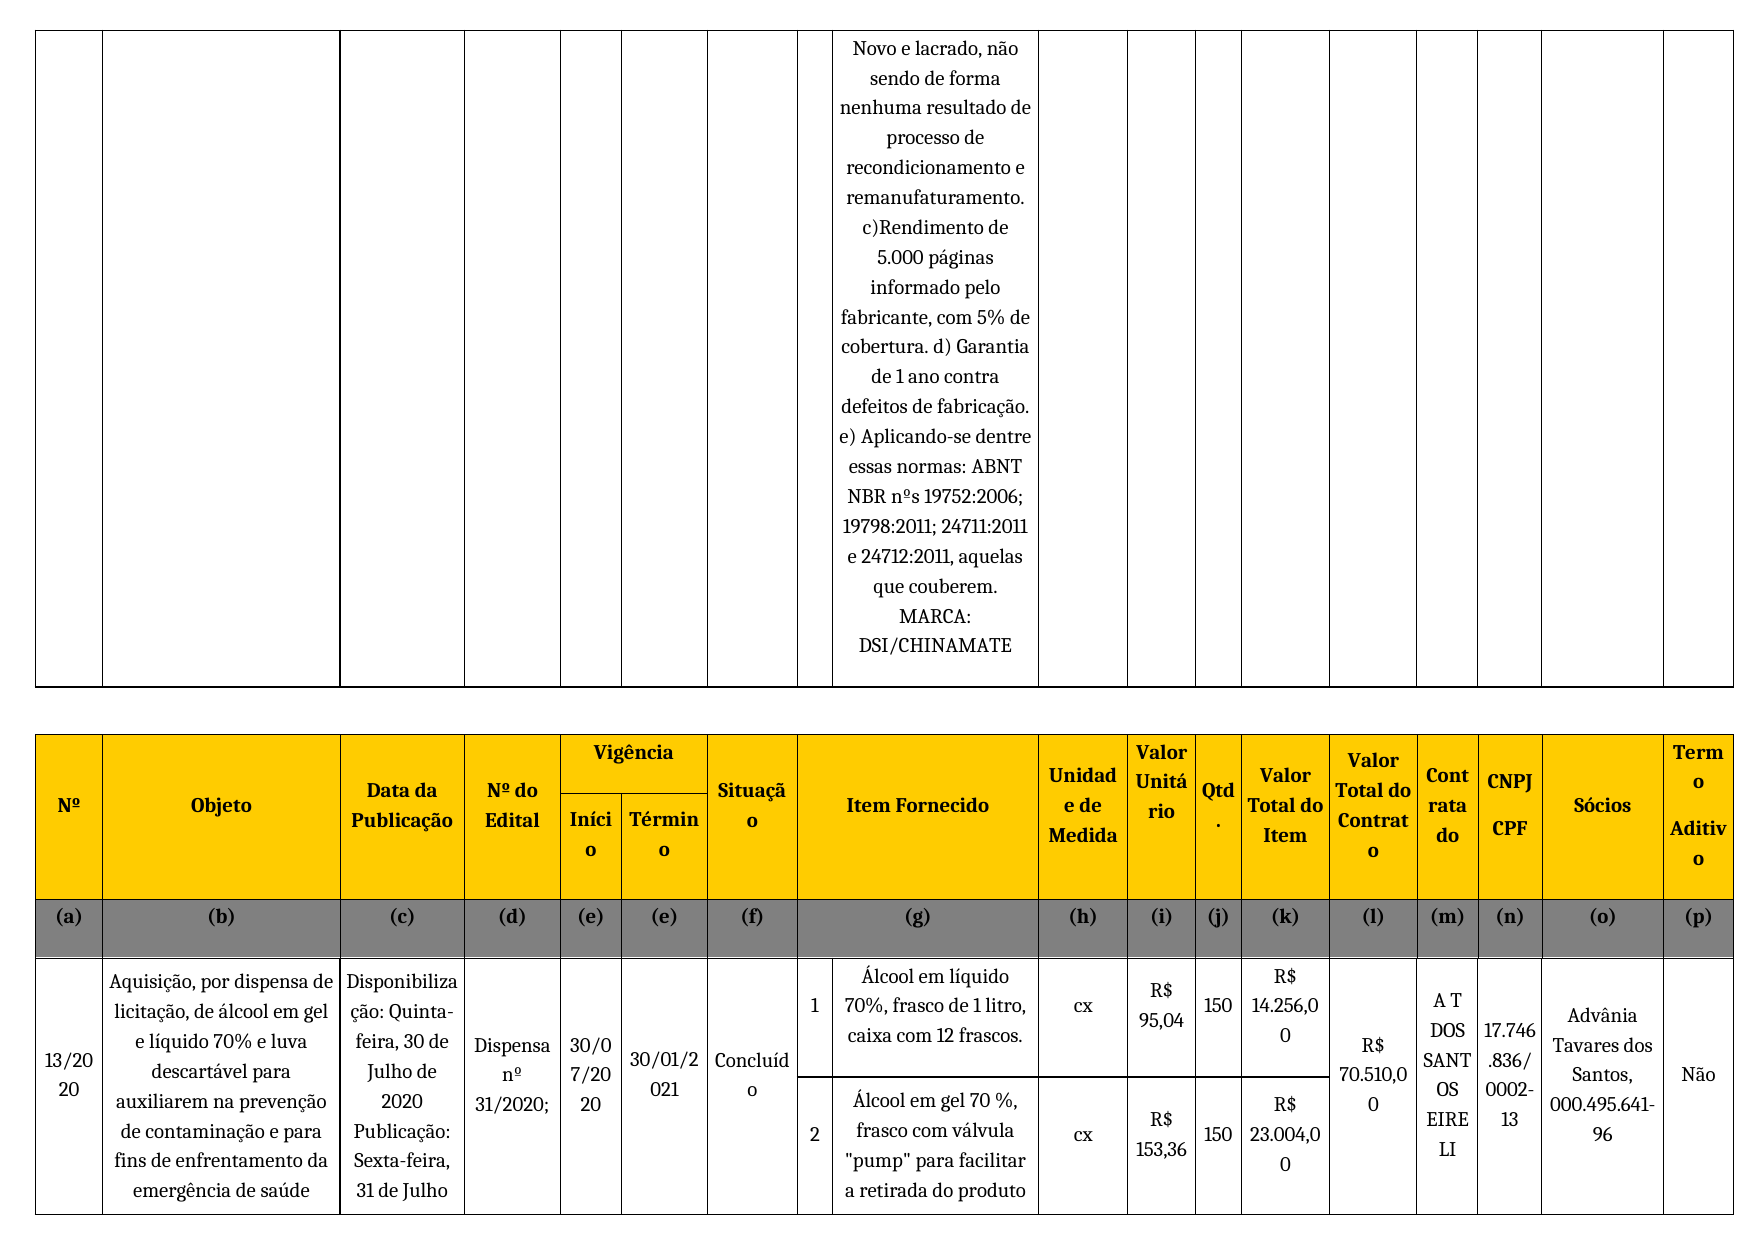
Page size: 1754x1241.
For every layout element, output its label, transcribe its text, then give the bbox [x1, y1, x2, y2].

table_cell (a) [36, 900, 102, 957]
table_cell (i) [1128, 900, 1195, 957]
table_header Sócios [1543, 735, 1663, 899]
table_cell (o) [1543, 900, 1663, 957]
table_cell A T DOS SANTOS EIRELI [1417, 959, 1477, 1214]
table_cell [465, 31, 560, 686]
table_cell (c) [341, 900, 464, 957]
table_cell [1242, 31, 1329, 686]
table_cell (l) [1330, 900, 1417, 957]
table_cell (e) [622, 900, 707, 957]
table_cell (d) [465, 900, 560, 957]
table_cell Álcool em líquido 70%, frasco de 1 litro, caixa com 12 frascos. [833, 959, 1038, 1076]
table_cell (k) [1242, 900, 1329, 957]
table_cell cx [1039, 1078, 1127, 1214]
table_header Nº [36, 735, 102, 899]
table_cell [103, 31, 339, 686]
table_header Termo Aditivo [1664, 735, 1733, 899]
table_cell cx [1039, 959, 1127, 1076]
table_cell [1542, 31, 1663, 686]
table_header Unidade de Medida [1039, 735, 1127, 899]
table_header Valor Total do Item [1242, 735, 1329, 899]
table_cell [622, 31, 707, 686]
table_cell (h) [1039, 900, 1127, 957]
table_cell Término [622, 794, 707, 899]
table_header Situação [708, 735, 797, 899]
table_cell Advânia Tavares dos Santos, 000.495.641-96 [1542, 959, 1663, 1214]
table_cell [798, 31, 832, 686]
table_cell [36, 31, 102, 686]
table_cell R$ 14.256,0 0 [1242, 959, 1329, 1076]
table_cell Não [1664, 959, 1733, 1214]
table_cell Novo e lacrado, não sendo de forma nenhuma resultado de processo de recondicionamento e remanufaturamento. c)Rendimento de 5.000 páginas informado pelo fabricante, com 5% de cobertura. d) Garantia de 1 ano contra defeitos de fabricação. e) Aplicando-se dentre essas normas: ABNT NBR nºs 19752:2006; 19798:2011; 24711:2011 e 24712:2011, aquelas que couberem. MARCA: DSI/CHINAMATE [833, 31, 1038, 686]
table_header Valor Unitário [1128, 735, 1195, 899]
table_cell Álcool em gel 70 %, frasco com válvula "pump" para facilitar a retirada do produto [833, 1078, 1038, 1214]
table_cell 2 [798, 1078, 832, 1214]
table_header Nº do Edital [465, 735, 560, 899]
table_cell 150 [1196, 1078, 1241, 1214]
table_cell [561, 31, 621, 686]
table_header Item Fornecido [798, 735, 1038, 899]
table_cell (n) [1479, 900, 1542, 957]
table_cell R$ 95,04 [1128, 959, 1195, 1076]
table_header Objeto [103, 735, 340, 899]
table_cell (e) [561, 900, 621, 957]
table_cell [1039, 31, 1127, 686]
table_header Valor Total do Contrato [1330, 735, 1417, 899]
table_cell Disponibilização: Quinta-feira, 30 de Julho de 2020 Publicação: Sexta-feira, 31 de Julho [341, 959, 464, 1214]
table_header CNPJ CPF [1479, 735, 1542, 899]
table_cell (b) [103, 900, 340, 957]
table_cell [341, 31, 464, 686]
table_cell [1196, 31, 1241, 686]
table_cell Concluído [708, 959, 797, 1214]
table_cell Início [561, 794, 621, 899]
table_cell (g) [798, 900, 1038, 957]
table_cell 30/01/2021 [622, 959, 707, 1214]
table_header Data da Publicação [341, 735, 464, 899]
table_cell (p) [1664, 900, 1733, 957]
table_cell [1664, 31, 1733, 686]
table_header Contratado [1418, 735, 1478, 899]
table_cell [708, 31, 797, 686]
table_cell (m) [1418, 900, 1478, 957]
table_header Qtd. [1196, 735, 1241, 899]
table_cell R$ 153,36 [1128, 1078, 1195, 1214]
table_cell 30/07/2020 [561, 959, 621, 1214]
table_cell (f) [708, 900, 797, 957]
table_cell R$ 70.510,0 0 [1330, 959, 1416, 1214]
table_cell Dispensa nº 31/2020; [465, 959, 560, 1214]
table_cell 150 [1196, 959, 1241, 1076]
table_cell (j) [1196, 900, 1241, 957]
table_cell [1330, 31, 1416, 686]
table_cell R$ 23.004,0 0 [1242, 1078, 1329, 1214]
table_cell 13/2020 [36, 959, 102, 1214]
table_cell 17.746.836/0002-13 [1478, 959, 1541, 1214]
table_cell [1128, 31, 1195, 686]
table_cell Aquisição, por dispensa de licitação, de álcool em gel e líquido 70% e luva descartável para auxiliarem na prevenção de contaminação e para fins de enfrentamento da emergência de saúde [103, 959, 339, 1214]
table_cell [1478, 31, 1541, 686]
table_cell [1417, 31, 1477, 686]
table_header Vigência [561, 735, 707, 793]
table_cell 1 [798, 959, 832, 1076]
